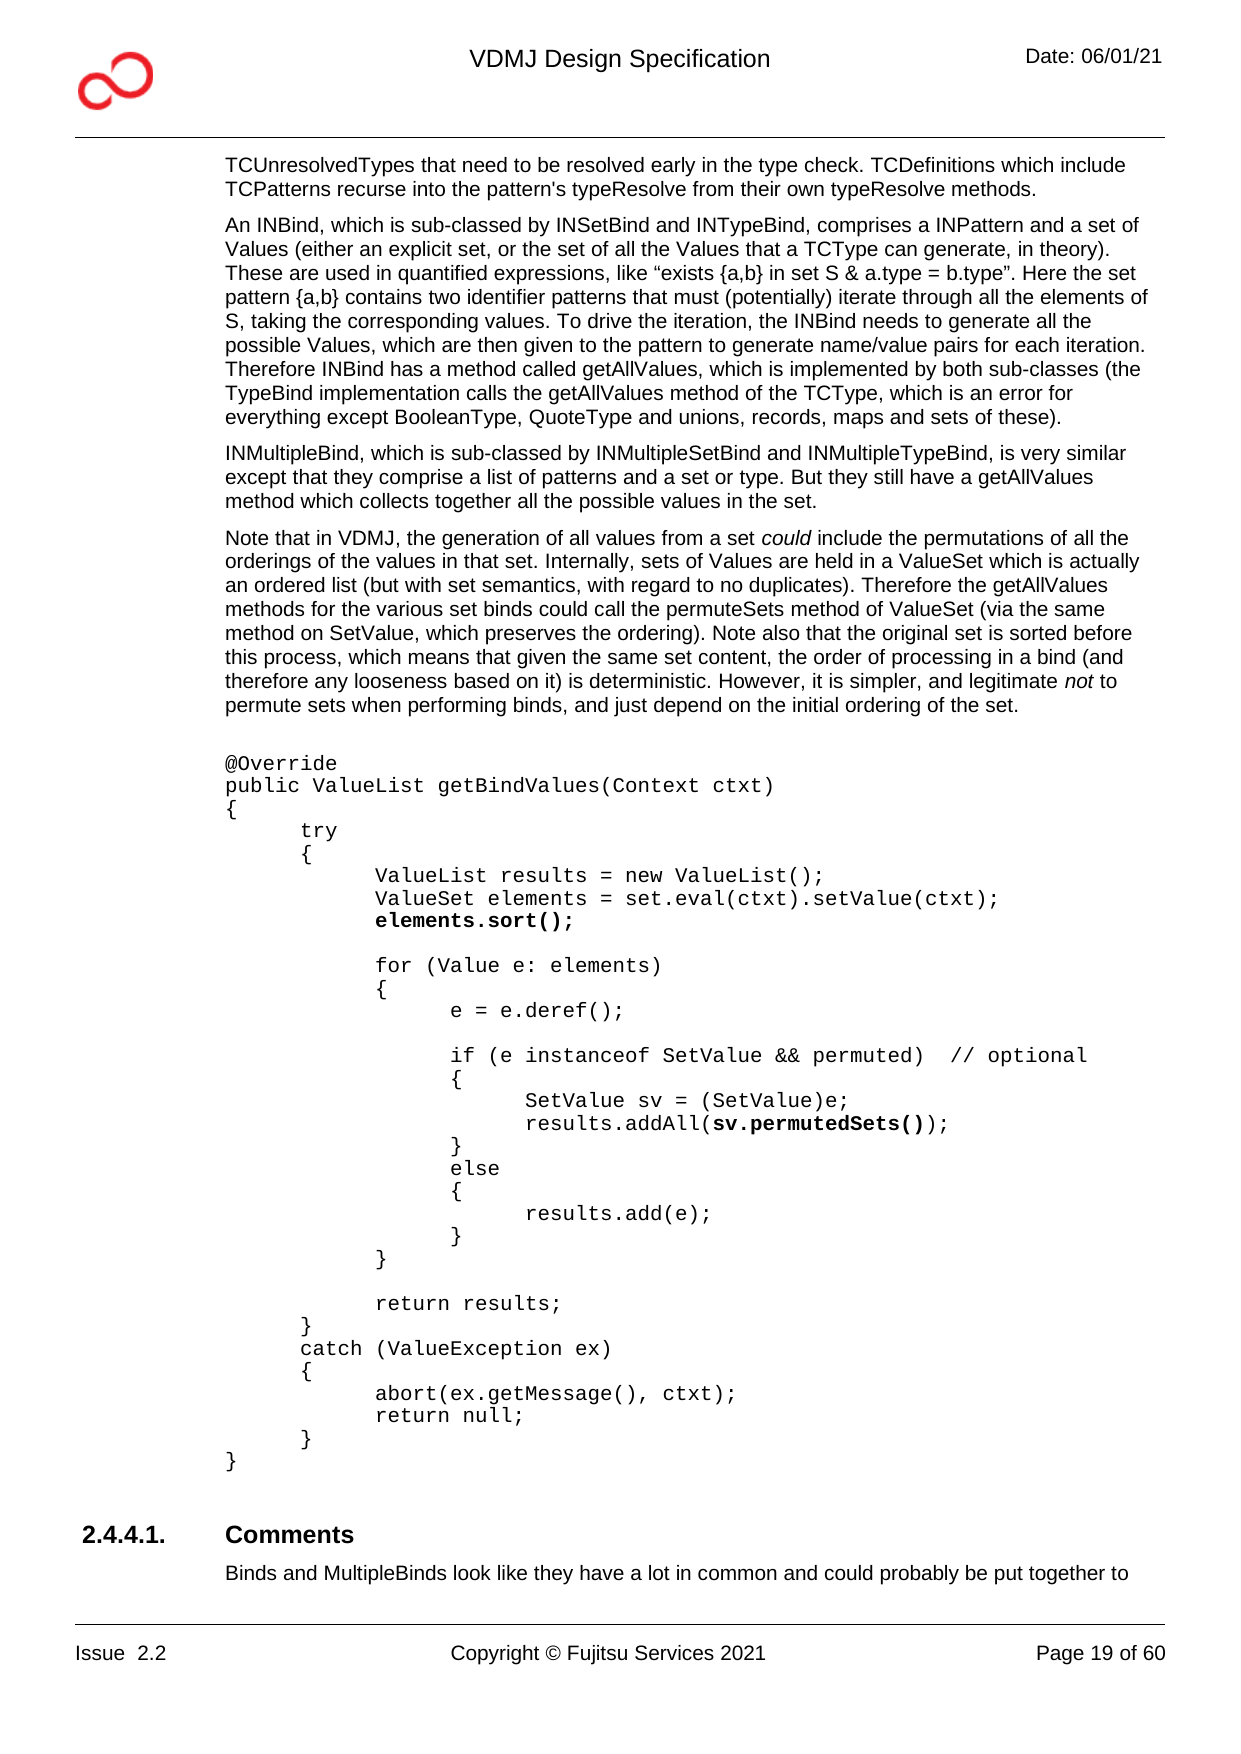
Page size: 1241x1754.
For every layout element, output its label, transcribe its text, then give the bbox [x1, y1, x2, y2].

text { [225, 1360, 1165, 1382]
text { [225, 1180, 1165, 1202]
text } [225, 1427, 1165, 1450]
text } [225, 1247, 1165, 1270]
text return null; [225, 1405, 1165, 1427]
text if (e instanceof SetValue && permuted) // optional [225, 1045, 1165, 1067]
text @Override [225, 752, 1165, 775]
text } [225, 1315, 1165, 1337]
text { [225, 797, 1165, 820]
text TCUnresolvedTypes that need to be resolved early in the type check. TCDefinitions which include TCPatterns recurse into the pattern's typeResolve from their own typeResolve methods. [225, 153, 1165, 201]
text Binds and MultipleBinds look like they have a lot in common and could probably be put together to [225, 1562, 1165, 1586]
text else [225, 1157, 1165, 1180]
picture [78, 44, 153, 120]
text { [225, 1067, 1165, 1090]
subtitle Comments [75, 1520, 1165, 1549]
text } [225, 1225, 1165, 1247]
text Note that in VDMJ, the generation of all values from a set could include the permutations of all the orderings of the values in that set. Internally, sets of Values are held in a ValueSet which is actually an ordered list (but with set semantics, with regard to no duplicates). Therefore the getAllValues methods for the various set binds could call the permuteSets method of ValueSet (via the same method on SetValue, which preserves the ordering). Note also that the original set is sorted before this process, which means that given the same set content, the order of processing in a bind (and therefore any looseness based on it) is deterministic. However, it is simpler, and legitimate not to permute sets when performing binds, and just depend on the initial ordering of the set. [225, 526, 1165, 717]
text { [225, 977, 1165, 1000]
text results.addAll(sv.permutedSets()); [225, 1112, 1165, 1135]
text for (Value e: elements) [225, 955, 1165, 977]
text e = e.deref(); [225, 1000, 1165, 1022]
text abort(ex.getMessage(), ctxt); [225, 1382, 1165, 1405]
text catch (ValueException ex) [225, 1337, 1165, 1360]
text public ValueList getBindValues(Context ctxt) [225, 775, 1165, 797]
text SetValue sv = (SetValue)e; [225, 1090, 1165, 1112]
text } [225, 1450, 1165, 1472]
text elements.sort(); [225, 910, 1165, 932]
text ValueList results = new ValueList(); [225, 865, 1165, 887]
text An INBind, which is sub-classed by INSetBind and INTypeBind, comprises a INPattern and a set of Values (either an explicit set, or the set of all the Values that a TCType can generate, in theory). These are used in quantified expressions, like “exists {a,b} in set S & a.type = b.type”. Here the set pattern {a,b} contains two identifier patterns that must (potentially) iterate through all the elements of S, taking the corresponding values. To drive the iteration, the INBind needs to generate all the possible Values, which are then given to the pattern to generate name/value pairs for each iteration. Therefore INBind has a method called getAllValues, which is implemented by both sub-classes (the TypeBind implementation calls the getAllValues method of the TCType, which is an error for everything except BooleanType, QuoteType and unions, records, maps and sets of these). [225, 213, 1165, 429]
text return results; [225, 1292, 1165, 1315]
text results.add(e); [225, 1202, 1165, 1225]
text try [225, 820, 1165, 842]
text } [225, 1135, 1165, 1157]
text { [225, 842, 1165, 865]
text ValueSet elements = set.eval(ctxt).setValue(ctxt); [225, 887, 1165, 910]
text INMultipleBind, which is sub-classed by INMultipleSetBind and INMultipleTypeBind, is very similar except that they comprise a list of patterns and a set or type. But they still have a getAllValues method which collects together all the possible values in the set. [225, 441, 1165, 513]
